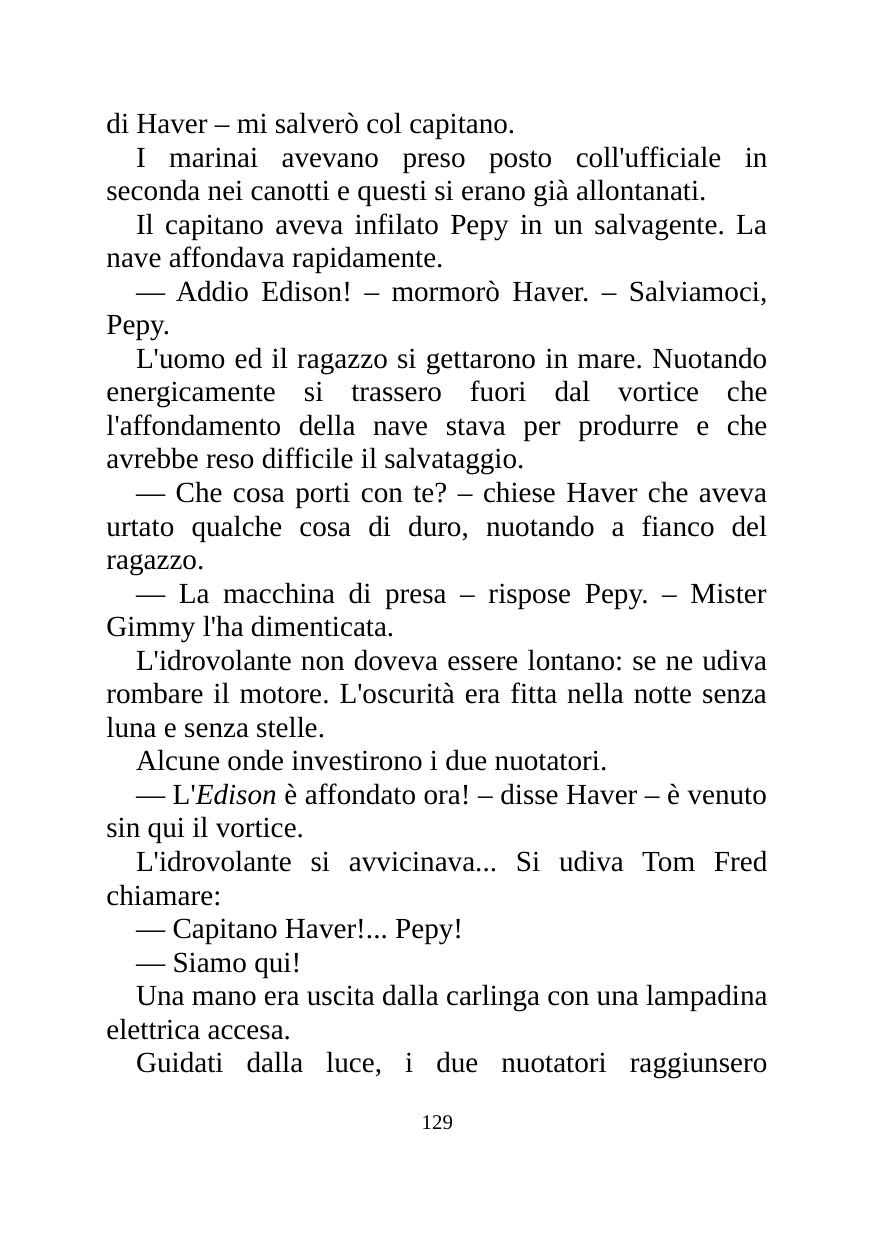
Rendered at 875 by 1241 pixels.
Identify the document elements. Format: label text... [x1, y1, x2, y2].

text — L'Edison è affondato ora! – disse Haver – è venuto sin qui il vortice. [106, 777, 768, 844]
text L'uomo ed il ragazzo si gettarono in mare. Nuotando energicamente si trassero fuori dal vortice che l'affondamento della nave stava per produrre e che avrebbe reso difficile il salvataggio. [106, 341, 768, 475]
text — La macchina di presa – rispose Pepy. – Mister Gimmy l'ha dimenticata. [106, 576, 768, 643]
text Il capitano aveva infilato Pepy in un salvagente. La nave affondava rapidamente. [106, 207, 768, 274]
text di Haver – mi salverò col capitano. [106, 106, 768, 140]
text — Addio Edison! – mormorò Haver. – Salviamoci, Pepy. [106, 274, 768, 341]
text — Capitano Haver!... Pepy! [106, 911, 768, 945]
text — Siamo qui! [106, 945, 768, 978]
text L'idrovolante si avvicinava... Si udiva Tom Fred chiamare: [106, 844, 768, 911]
text L'idrovolante non doveva essere lontano: se ne udiva rombare il motore. L'oscurità era fitta nella notte senza luna e senza stelle. [106, 643, 768, 743]
text I marinai avevano preso posto coll'ufficiale in seconda nei canotti e questi si erano già allontanati. [106, 140, 768, 207]
text Alcune onde investirono i due nuotatori. [106, 743, 768, 777]
text Guidati dalla luce, i due nuotatori raggiunsero [106, 1045, 768, 1079]
text — Che cosa porti con te? – chiese Haver che aveva urtato qualche cosa di duro, nuotando a fianco del ragazzo. [106, 475, 768, 576]
text Una mano era uscita dalla carlinga con una lampadina elettrica accesa. [106, 978, 768, 1045]
